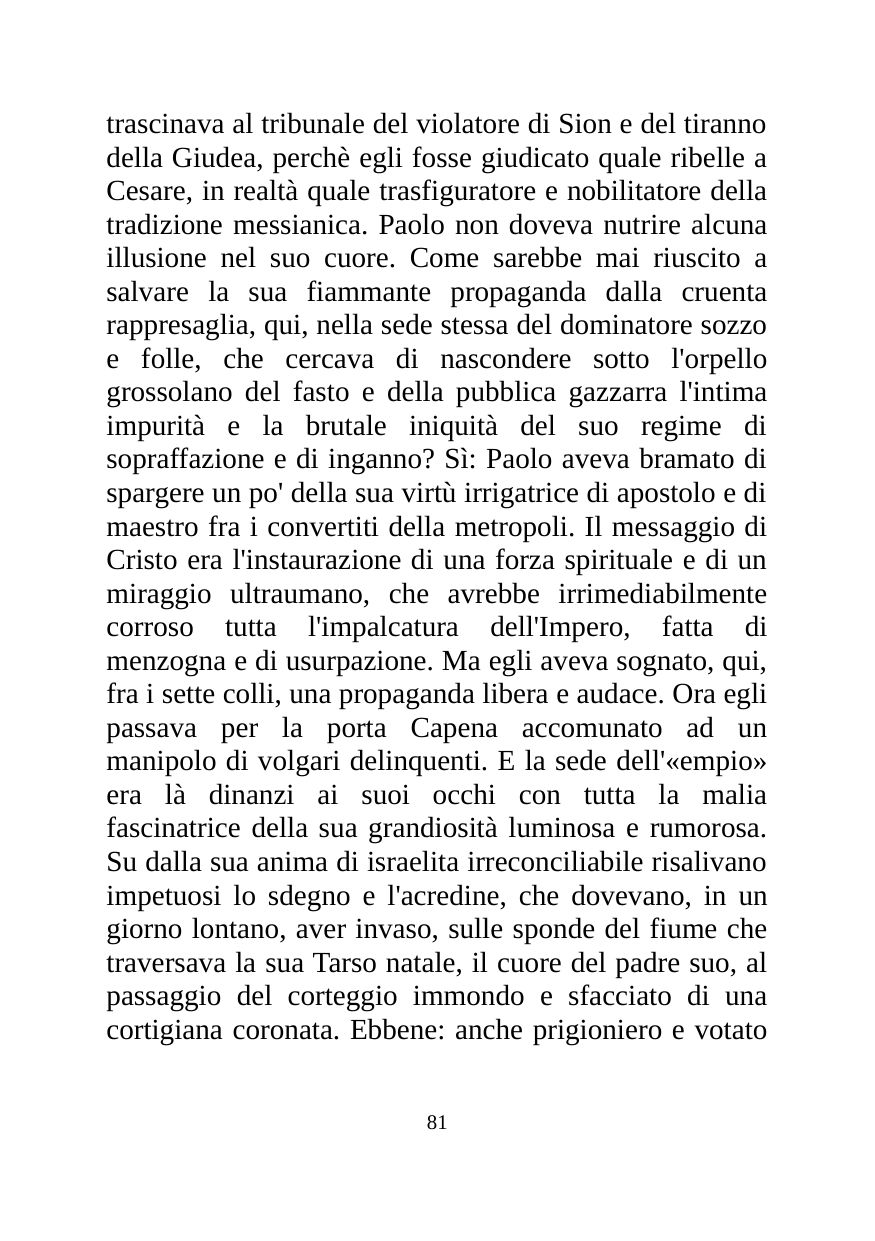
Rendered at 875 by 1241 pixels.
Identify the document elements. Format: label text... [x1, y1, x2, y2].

text trascinava al tribunale del violatore di Sion e del tiranno della Giudea, perchè egli fosse giudicato quale ribelle a Cesare, in realtà quale trasfiguratore e nobilitatore della tradizione messianica. Paolo non doveva nutrire alcuna illusione nel suo cuore. Come sarebbe mai riuscito a salvare la sua fiammante propaganda dalla cruenta rappresaglia, qui, nella sede stessa del dominatore sozzo e folle, che cercava di nascondere sotto l'orpello grossolano del fasto e della pubblica gazzarra l'intima impurità e la brutale iniquità del suo regime di sopraffazione e di inganno? Sì: Paolo aveva bramato di spargere un po' della sua virtù irrigatrice di apostolo e di maestro fra i convertiti della metropoli. Il messaggio di Cristo era l'instaurazione di una forza spirituale e di un miraggio ultraumano, che avrebbe irrimediabilmente corroso tutta l'impalcatura dell'Impero, fatta di menzogna e di usurpazione. Ma egli aveva sognato, qui, fra i sette colli, una propaganda libera e audace. Ora egli passava per la porta Capena accomunato ad un manipolo di volgari delinquenti. E la sede dell'«empio» era là dinanzi ai suoi occhi con tutta la malia fascinatrice della sua grandiosità luminosa e rumorosa. Su dalla sua anima di israelita irreconciliabile risalivano impetuosi lo sdegno e l'acredine, che dovevano, in un giorno lontano, aver invaso, sulle sponde del fiume che traversava la sua Tarso natale, il cuore del padre suo, al passaggio del corteggio immondo e sfacciato di una cortigiana coronata. Ebbene: anche prigioniero e votato [106, 106, 768, 1045]
